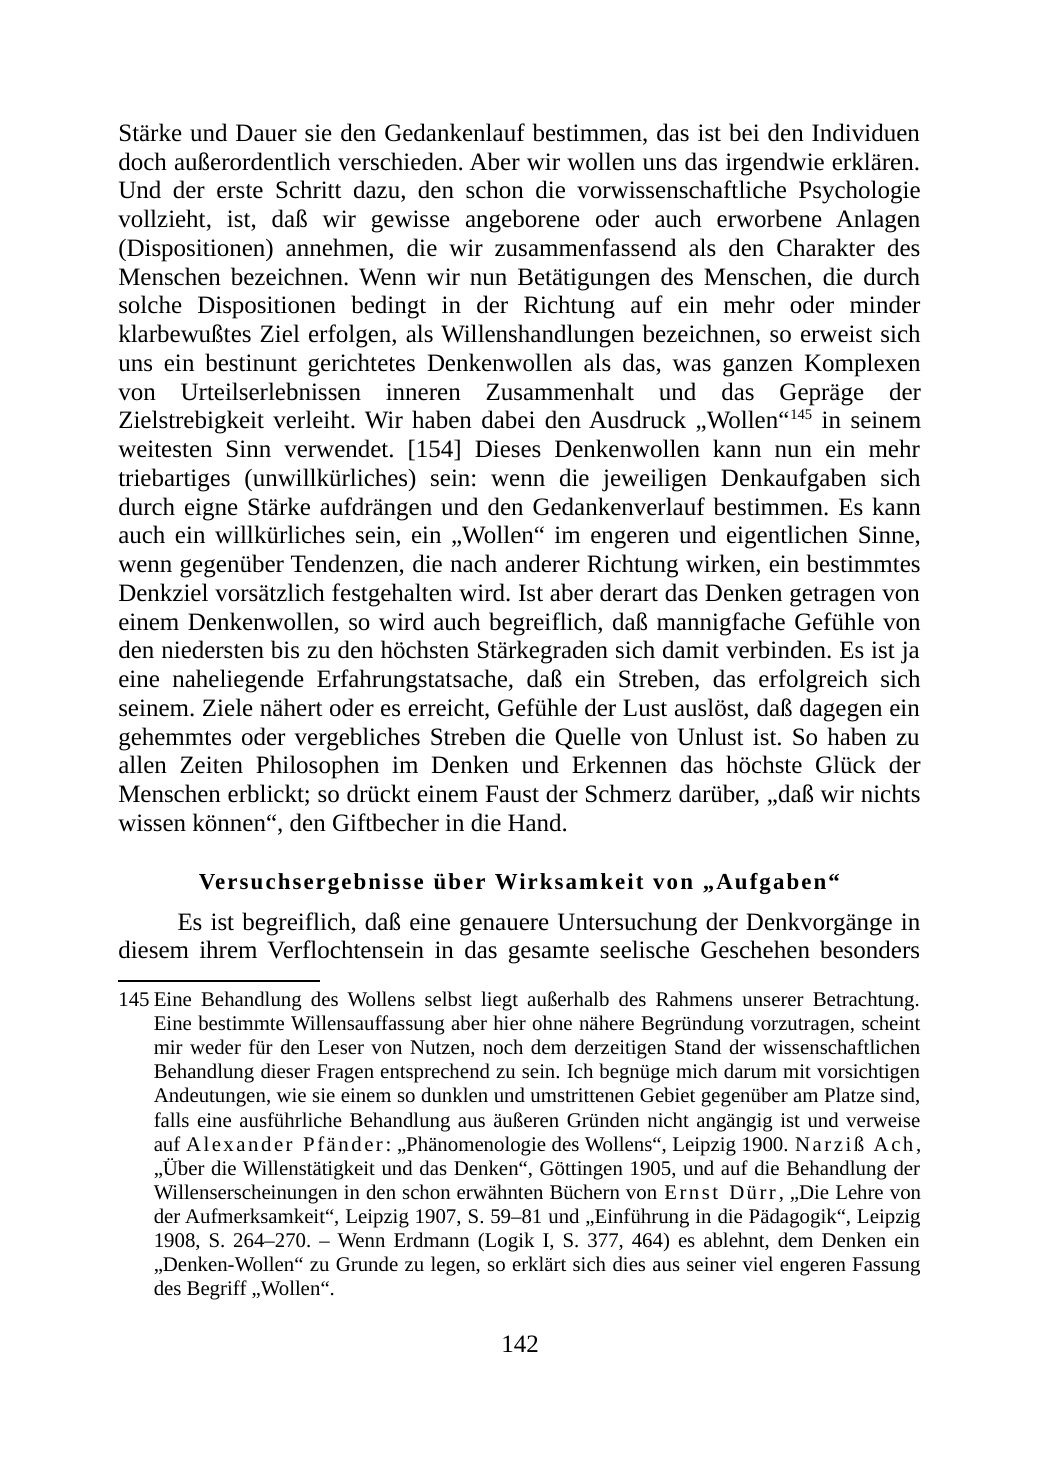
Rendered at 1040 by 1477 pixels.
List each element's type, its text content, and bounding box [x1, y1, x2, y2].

text Es ist begreiflich, daß eine genauere Untersuchung der Denkvorgänge in diesem ihrem Verflochtensein in das gesamte seelische Geschehen besonders [118, 907, 921, 964]
subtitle Versuchsergebnisse über Wirksamkeit von „Aufgaben“ [118, 868, 921, 894]
text Stärke und Dauer sie den Gedankenlauf bestimmen, das ist bei den Individuen doch außerordentlich verschieden. Aber wir wollen uns das irgendwie erklären. Und der erste Schritt dazu, den schon die vorwissenschaftliche Psychologie vollzieht, ist, daß wir gewisse angeborene oder auch erworbene Anlagen (Dispositionen) annehmen, die wir zusammenfassend als den Charakter des Menschen bezeichnen. Wenn wir nun Betätigungen des Menschen, die durch solche Dispositionen bedingt in der Richtung auf ein mehr oder minder klarbewußtes Ziel erfolgen, als Willenshandlungen bezeichnen, so erweist sich uns ein bestinunt gerichtetes Denkenwollen als das, was ganzen Komplexen von Urteilserlebnissen inneren Zusammenhalt und das Gepräge der Zielstrebigkeit verleiht. Wir haben dabei den Ausdruck „Wollen“ in seinem weitesten Sinn verwendet. [154] Dieses Denkenwollen kann nun ein mehr triebartiges (unwillkürliches) sein: wenn die jeweiligen Denkaufgaben sich durch eigne Stärke aufdrängen und den Gedankenverlauf bestimmen. Es kann auch ein willkürliches sein, ein „Wollen“ im engeren und eigentlichen Sinne, wenn gegenüber Tendenzen, die nach anderer Richtung wirken, ein bestimmtes Denkziel vorsätzlich festgehalten wird. Ist aber derart das Denken getragen von einem Denkenwollen, so wird auch begreiflich, daß mannigfache Gefühle von den niedersten bis zu den höchsten Stärkegraden sich damit verbinden. Es ist ja eine naheliegende Erfahrungstatsache, daß ein Streben, das erfolgreich sich seinem. Ziele nähert oder es erreicht, Gefühle der Lust auslöst, daß dagegen ein gehemmtes oder vergebliches Streben die Quelle von Unlust ist. So haben zu allen Zeiten Philosophen im Denken und Erkennen das höchste Glück der Menschen erblickt; so drückt einem Faust der Schmerz darüber, „daß wir nichts wissen können“, den Giftbecher in die Hand. [118, 118, 921, 837]
text Eine Behandlung des Wollens selbst liegt außerhalb des Rahmens unserer Betrachtung. Eine bestimmte Willensauffassung aber hier ohne nähere Begründung vorzutragen, scheint mir weder für den Leser von Nutzen, noch dem derzeitigen Stand der wissenschaftlichen Behandlung dieser Fragen entsprechend zu sein. Ich begnüge mich darum mit vorsichtigen Andeutungen, wie sie einem so dunklen und umstrittenen Gebiet gegenüber am Platze sind, falls eine ausführliche Behandlung aus äußeren Gründen nicht angängig ist und verweise auf Alexander Pfänder: „Phänomenologie des Wollens“, Leipzig 1900. Narziß Ach, „Über die Willenstätigkeit und das Denken“, Göttingen 1905, und auf die Behandlung der Willenserscheinungen in den schon erwähnten Büchern von Ernst Dürr, „Die Lehre von der Aufmerksamkeit“, Leipzig 1907, S. 59–81 und „Einführung in die Pädagogik“, Leipzig 1908, S. 264–270. – Wenn Erdmann (Logik I, S. 377, 464) es ablehnt, dem Denken ein „Denken-Wollen“ zu Grunde zu legen, so erklärt sich dies aus seiner viel engeren Fassung des Begriff „Wollen“. [118, 987, 921, 1300]
